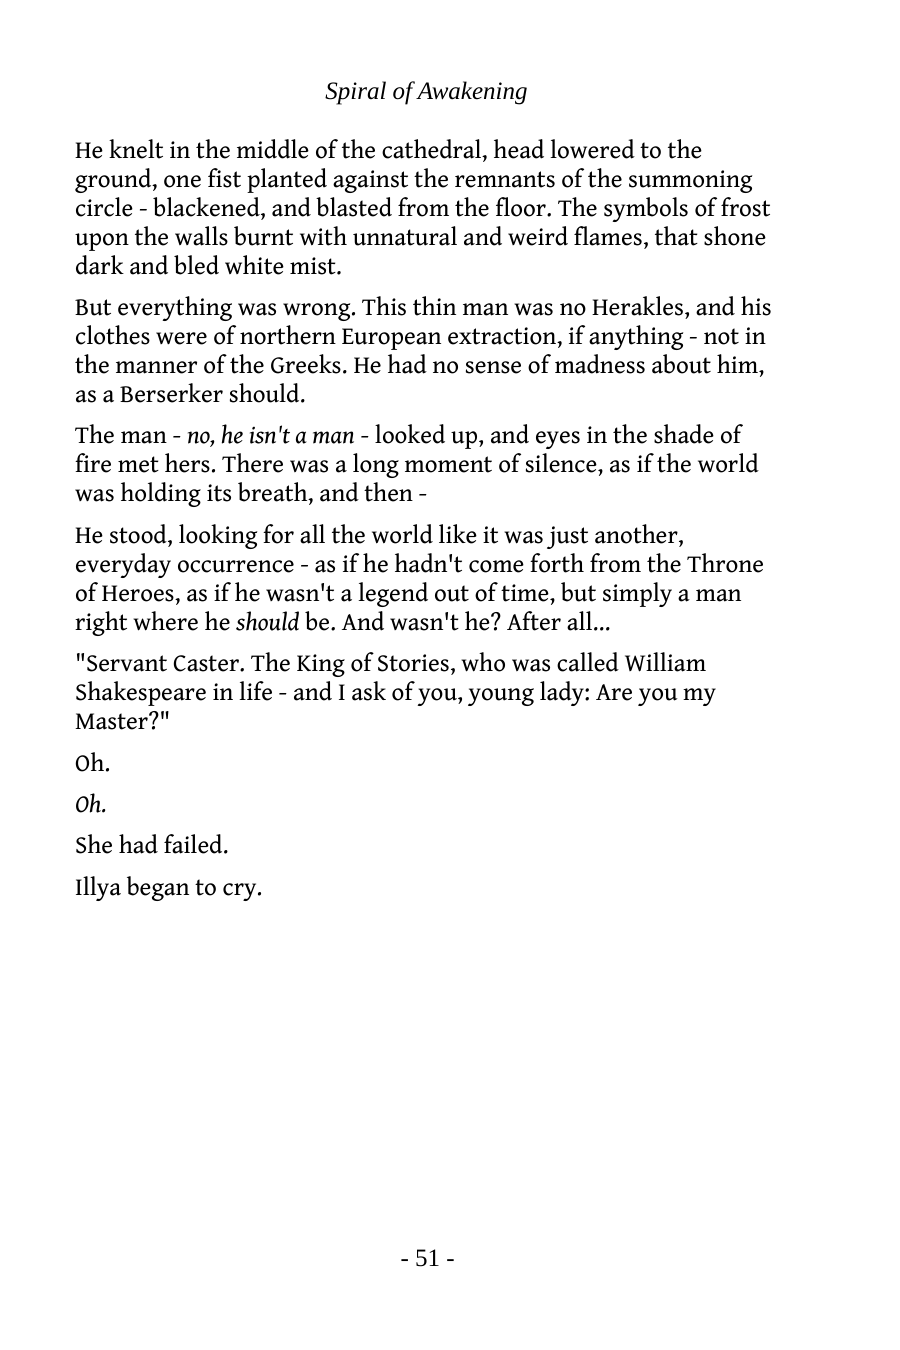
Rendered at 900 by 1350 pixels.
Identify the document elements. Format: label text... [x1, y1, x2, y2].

text The man - no, he isn't a man - looked up, and eyes in the shade of fire met hers. There was a long moment of silence, as if the world was holding its breath, and then - [75, 422, 780, 509]
text Oh. [75, 749, 780, 778]
text He knelt in the middle of the cathedral, head lowered to the ground, one fist planted against the remnants of the summoning circle - blackened, and blasted from the floor. The symbols of frost upon the walls burnt with unnatural and weird flames, that shone dark and bled white mist. [75, 136, 780, 281]
text He stood, looking for all the world like it was just another, everyday occurrence - as if he hadn't come forth from the Throne of Heroes, as if he wasn't a legend out of time, but simply a man right where he should be. And wasn't he? After all... [75, 521, 780, 637]
text Oh. [75, 791, 780, 819]
text Illya began to cry. [75, 873, 780, 902]
text But everything was wrong. This thin man was no Herakles, and his clothes were of northern European extraction, if anything - not in the manner of the Greeks. He had no sense of madness about him, as a Berserker should. [75, 294, 780, 409]
text "Servant Caster. The King of Stories, who was called William Shakespeare in life - and I ask of you, young lady: Are you my Master?" [75, 650, 780, 737]
text She had failed. [75, 832, 780, 861]
